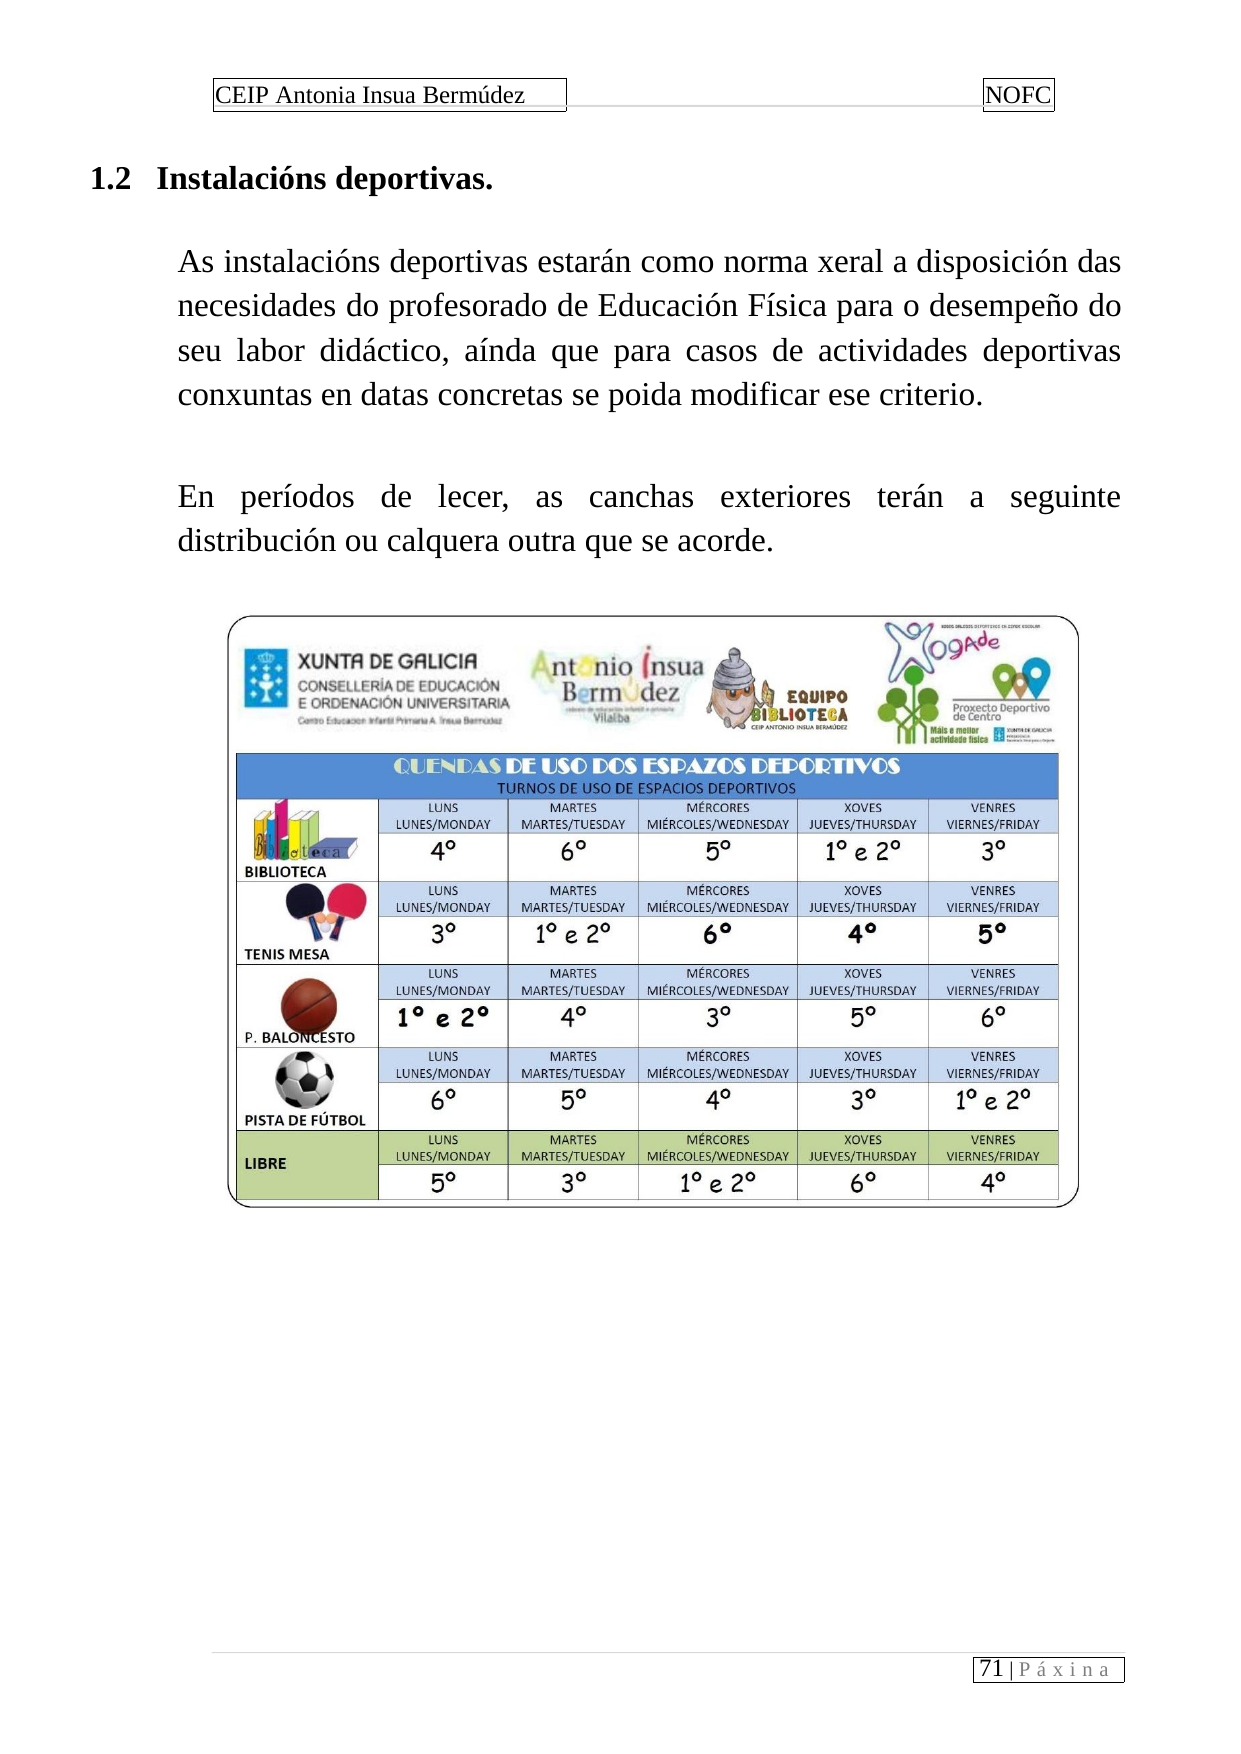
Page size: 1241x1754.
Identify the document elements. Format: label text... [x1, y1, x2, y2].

subtitle 1.2 Instalacións deportivas. [89, 158, 1153, 196]
text As instalacións deportivas estarán como norma xeral a disposición das necesidades do profesorado de Educación Física para o desempeño do seu labor didáctico, aínda que para casos de actividades deportivas conxuntas en datas concretas se poida modificar ese criterio. [177, 242, 1122, 412]
picture [225, 610, 1081, 1208]
text En períodos de lecer, as canchas exteriores terán a seguinte distribución ou calquera outra que se acorde. [177, 477, 1123, 559]
